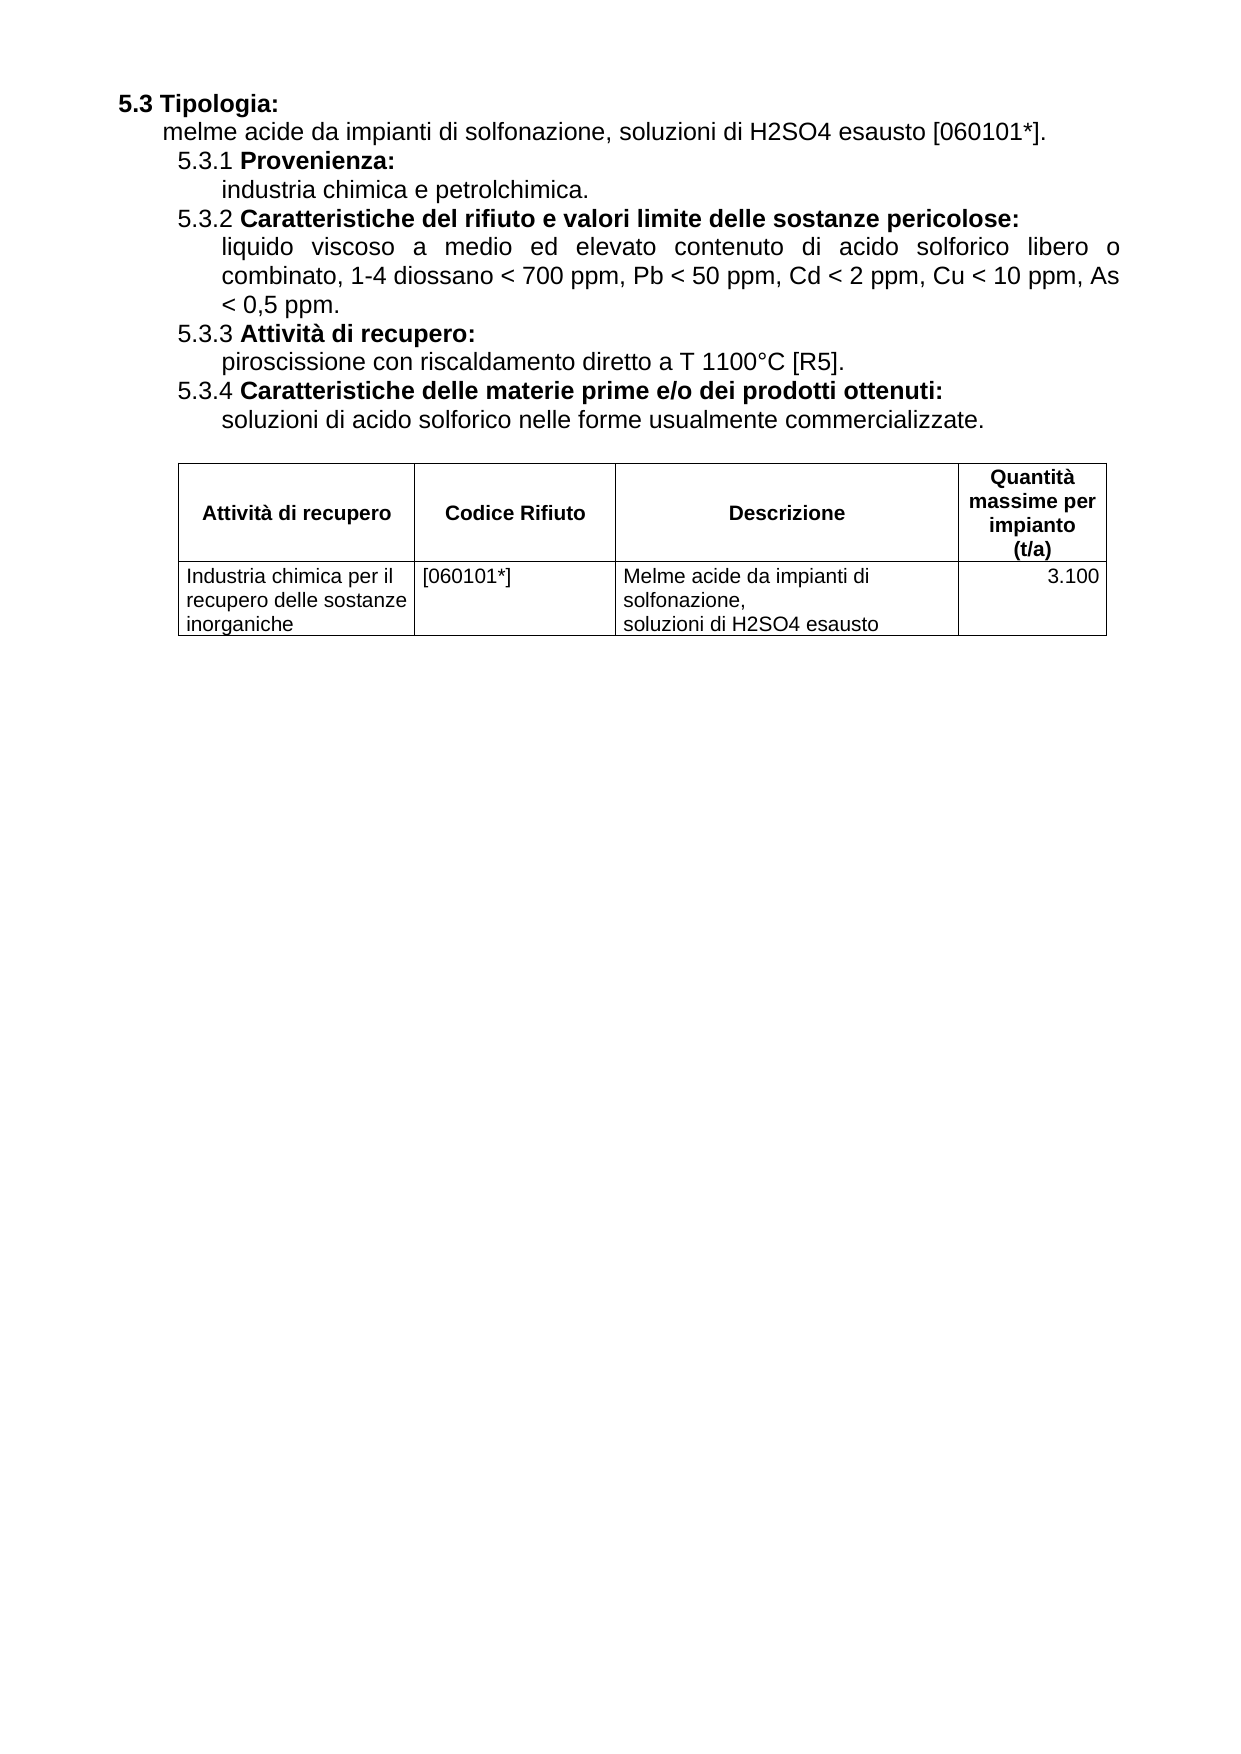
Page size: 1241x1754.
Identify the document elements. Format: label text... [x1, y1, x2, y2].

text liquido viscoso a medio ed elevato contenuto di acido solforico libero o combinato, 1-4 diossano < 700 ppm, Pb < 50 ppm, Cd < 2 ppm, Cu < 10 ppm, As < 0,5 ppm. [221, 232, 1122, 319]
text piroscissione con riscaldamento diretto a T 1100°C [R5]. [221, 347, 1122, 376]
text 5.3.3 Attività di recupero: [177, 319, 1122, 347]
text soluzioni di acido solforico nelle forme usualmente commercializzate. [221, 405, 1122, 434]
table_cell Melme acide da impianti di solfonazione, soluzioni di H2SO4 esausto [616, 562, 958, 635]
table_cell 3.100 [959, 562, 1106, 635]
text 5.3.1 Provenienza: [177, 146, 1122, 175]
table_header Attività di recupero [179, 464, 414, 561]
subtitle 5.3 Tipologia: [118, 89, 1122, 117]
table_cell [060101*] [415, 562, 615, 635]
table_header Quantità massime per impianto (t/a) [959, 464, 1106, 561]
text 5.3.2 Caratteristiche del rifiuto e valori limite delle sostanze pericolose: [177, 204, 1122, 232]
table_header Descrizione [616, 464, 958, 561]
table_cell Industria chimica per il recupero delle sostanze inorganiche [179, 562, 414, 635]
text industria chimica e petrolchimica. [221, 175, 1122, 204]
table_header Codice Rifiuto [415, 464, 615, 561]
text 5.3.4 Caratteristiche delle materie prime e/o dei prodotti ottenuti: [177, 376, 1122, 405]
text melme acide da impianti di solfonazione, soluzioni di H2SO4 esausto [060101*]. [162, 117, 1122, 146]
